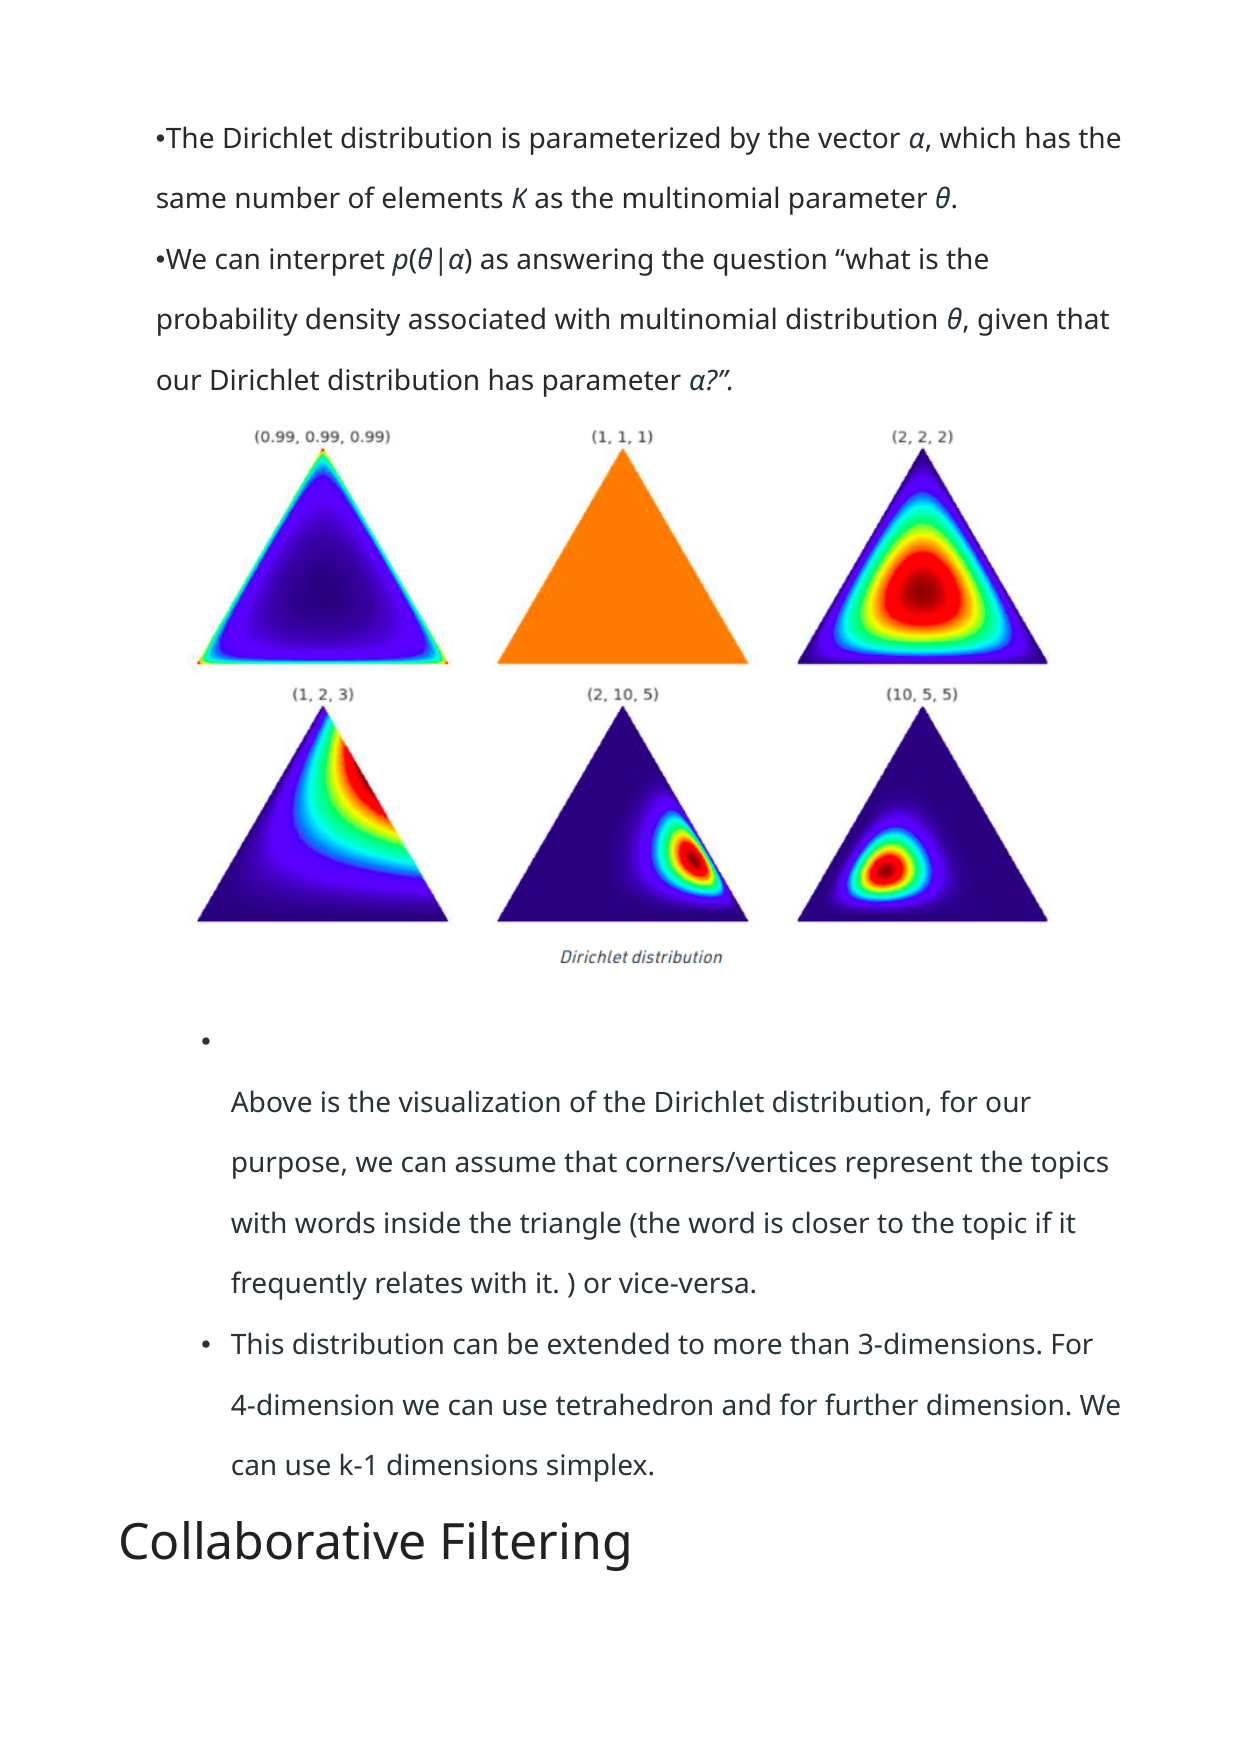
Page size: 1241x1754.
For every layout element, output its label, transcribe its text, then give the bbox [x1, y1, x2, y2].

picture [184, 420, 1056, 970]
text Collaborative Filtering [118, 1506, 1122, 1574]
list This distribution can be extended to more than 3-dimensions. For 4-dimension we can use tetrahedron and for further dimension. We can use k-1 dimensions simplex. [201, 1324, 1122, 1484]
list The Dirichlet distribution is parameterized by the vector α, which has the same number of elements K as the multinomial parameter θ. [156, 118, 1122, 217]
list We can interpret p(θ|α) as answering the question “what is the probability density associated with multinomial distribution θ, given that our Dirichlet distribution has parameter α?”. [156, 239, 1122, 398]
list Above is the visualization of the Dirichlet distribution, for our purpose, we can assume that corners/vertices represent the topics with words inside the triangle (the word is closer to the topic if it frequently relates with it. ) or vice-versa. [201, 1022, 1122, 1302]
